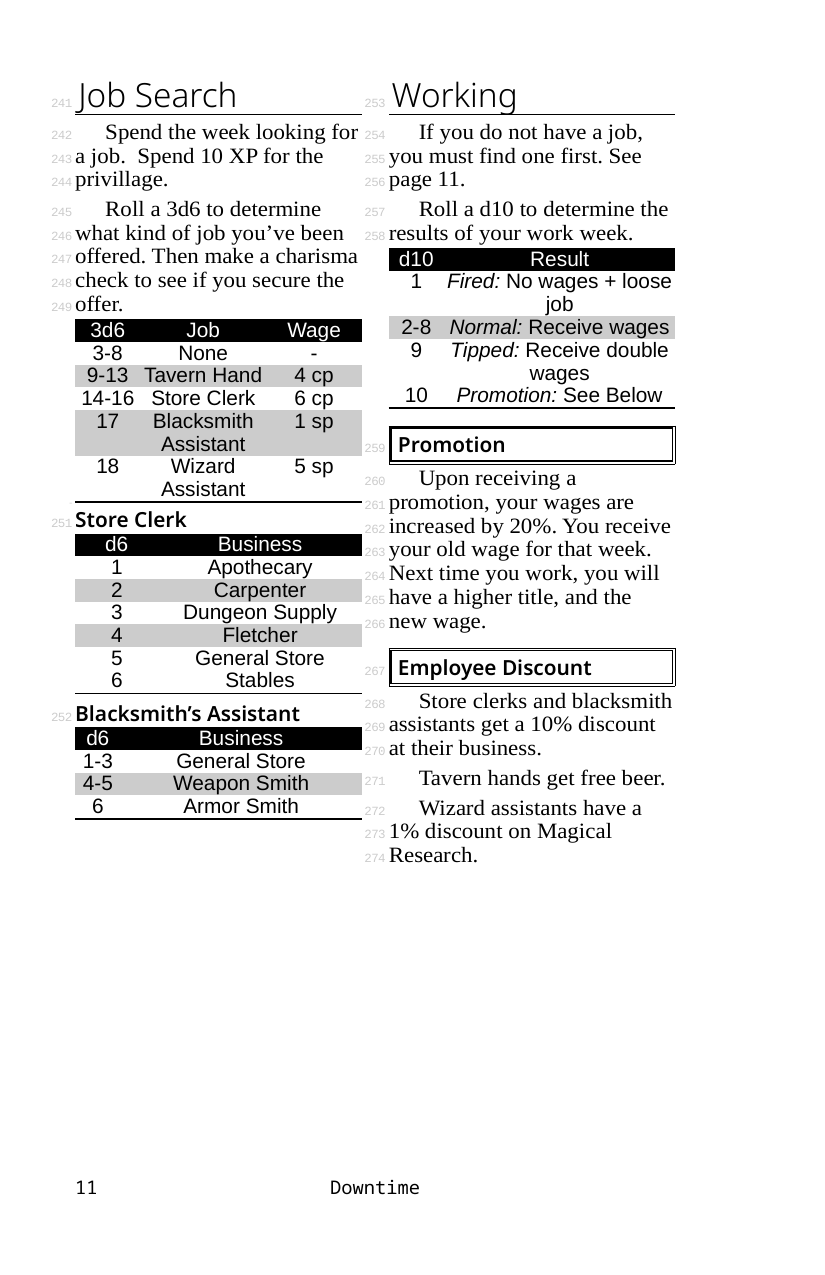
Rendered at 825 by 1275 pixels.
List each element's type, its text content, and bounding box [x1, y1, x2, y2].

table_cell 6 [75, 795, 120, 818]
table_cell 4-5 [75, 773, 120, 795]
table_header 3d6 [75, 319, 140, 342]
table_cell 14-16 [75, 387, 140, 410]
text Store clerks and blacksmith assistants get a 10% discount at their business. [388, 689, 675, 760]
subtitle Promotion [392, 429, 672, 460]
table_cell None [140, 342, 266, 365]
table_cell 6 [75, 670, 158, 692]
table_cell 1 [75, 556, 158, 579]
table_cell 5 [75, 647, 158, 670]
table_header d6 [75, 727, 120, 750]
table_cell 3 [75, 602, 158, 624]
table_cell 18 [75, 456, 140, 501]
table_cell 9-13 [75, 365, 140, 387]
text Spend the week looking for a job. Spend 10 XP for the privillage. [75, 120, 362, 192]
table_cell Apothecary [158, 556, 362, 579]
table_cell General Store [120, 750, 362, 773]
table_cell General Store [158, 647, 362, 670]
text Roll a 3d6 to determine what kind of job you’ve been offered. Then make a charisma check to see if you secure the offer. [75, 198, 362, 316]
table_cell 1 sp [266, 410, 362, 456]
table_cell 5 sp [266, 456, 362, 501]
table_cell Wizard Assistant [140, 456, 266, 501]
text Wizard assistants have a 1% discount on Magical Research. [388, 796, 675, 867]
table_cell Stables [158, 670, 362, 692]
subtitle Job Search [75, 75, 362, 114]
table_header Job [140, 319, 266, 342]
table_cell 4 [75, 624, 158, 647]
table_cell Store Clerk [140, 387, 266, 410]
table_cell Tipped: Receive double wages [444, 339, 675, 384]
table_cell Carpenter [158, 579, 362, 602]
table_cell Normal: Receive wages [444, 316, 675, 339]
table_cell Weapon Smith [120, 773, 362, 795]
table_cell 1-3 [75, 750, 120, 773]
table_header Wage [266, 319, 362, 342]
table_cell 1 [389, 271, 444, 316]
text Upon receiving a promotion, your wages are increased by 20%. You receive your old wage for that week. Next time you work, you will have a higher title, and the new wage. [388, 467, 675, 633]
table_header Business [158, 534, 362, 556]
table_cell 4 cp [266, 365, 362, 387]
subtitle Blacksmith’s Assistant [75, 699, 362, 727]
table_cell Blacksmith Assistant [140, 410, 266, 456]
table_cell 9 [389, 339, 444, 384]
table_cell 2 [75, 579, 158, 602]
text If you do not have a job, you must find one first. See page 10. [388, 120, 675, 192]
text Roll a d10 to determine the results of your work week. [388, 198, 675, 245]
subtitle Store Clerk [75, 505, 362, 533]
table_header Business [120, 727, 362, 750]
table_cell Dungeon Supply [158, 602, 362, 624]
table_cell - [266, 342, 362, 365]
text Tavern hands get free beer. [388, 766, 675, 790]
table_header d10 [389, 248, 444, 271]
table_cell Fletcher [158, 624, 362, 647]
subtitle Employee Discount [392, 651, 672, 683]
table_cell Tavern Hand [140, 365, 266, 387]
table_cell Fired: No wages + loose job [444, 271, 675, 316]
table_cell Promotion: See Below [444, 385, 675, 407]
table_cell 2-8 [389, 316, 444, 339]
table_header Result [444, 248, 675, 271]
table_cell 10 [389, 385, 444, 407]
table_cell 17 [75, 410, 140, 456]
table_cell Armor Smith [120, 795, 362, 818]
table_cell 3-8 [75, 342, 140, 365]
table_header d6 [75, 534, 158, 556]
subtitle Working [388, 75, 675, 114]
table_cell 6 cp [266, 387, 362, 410]
